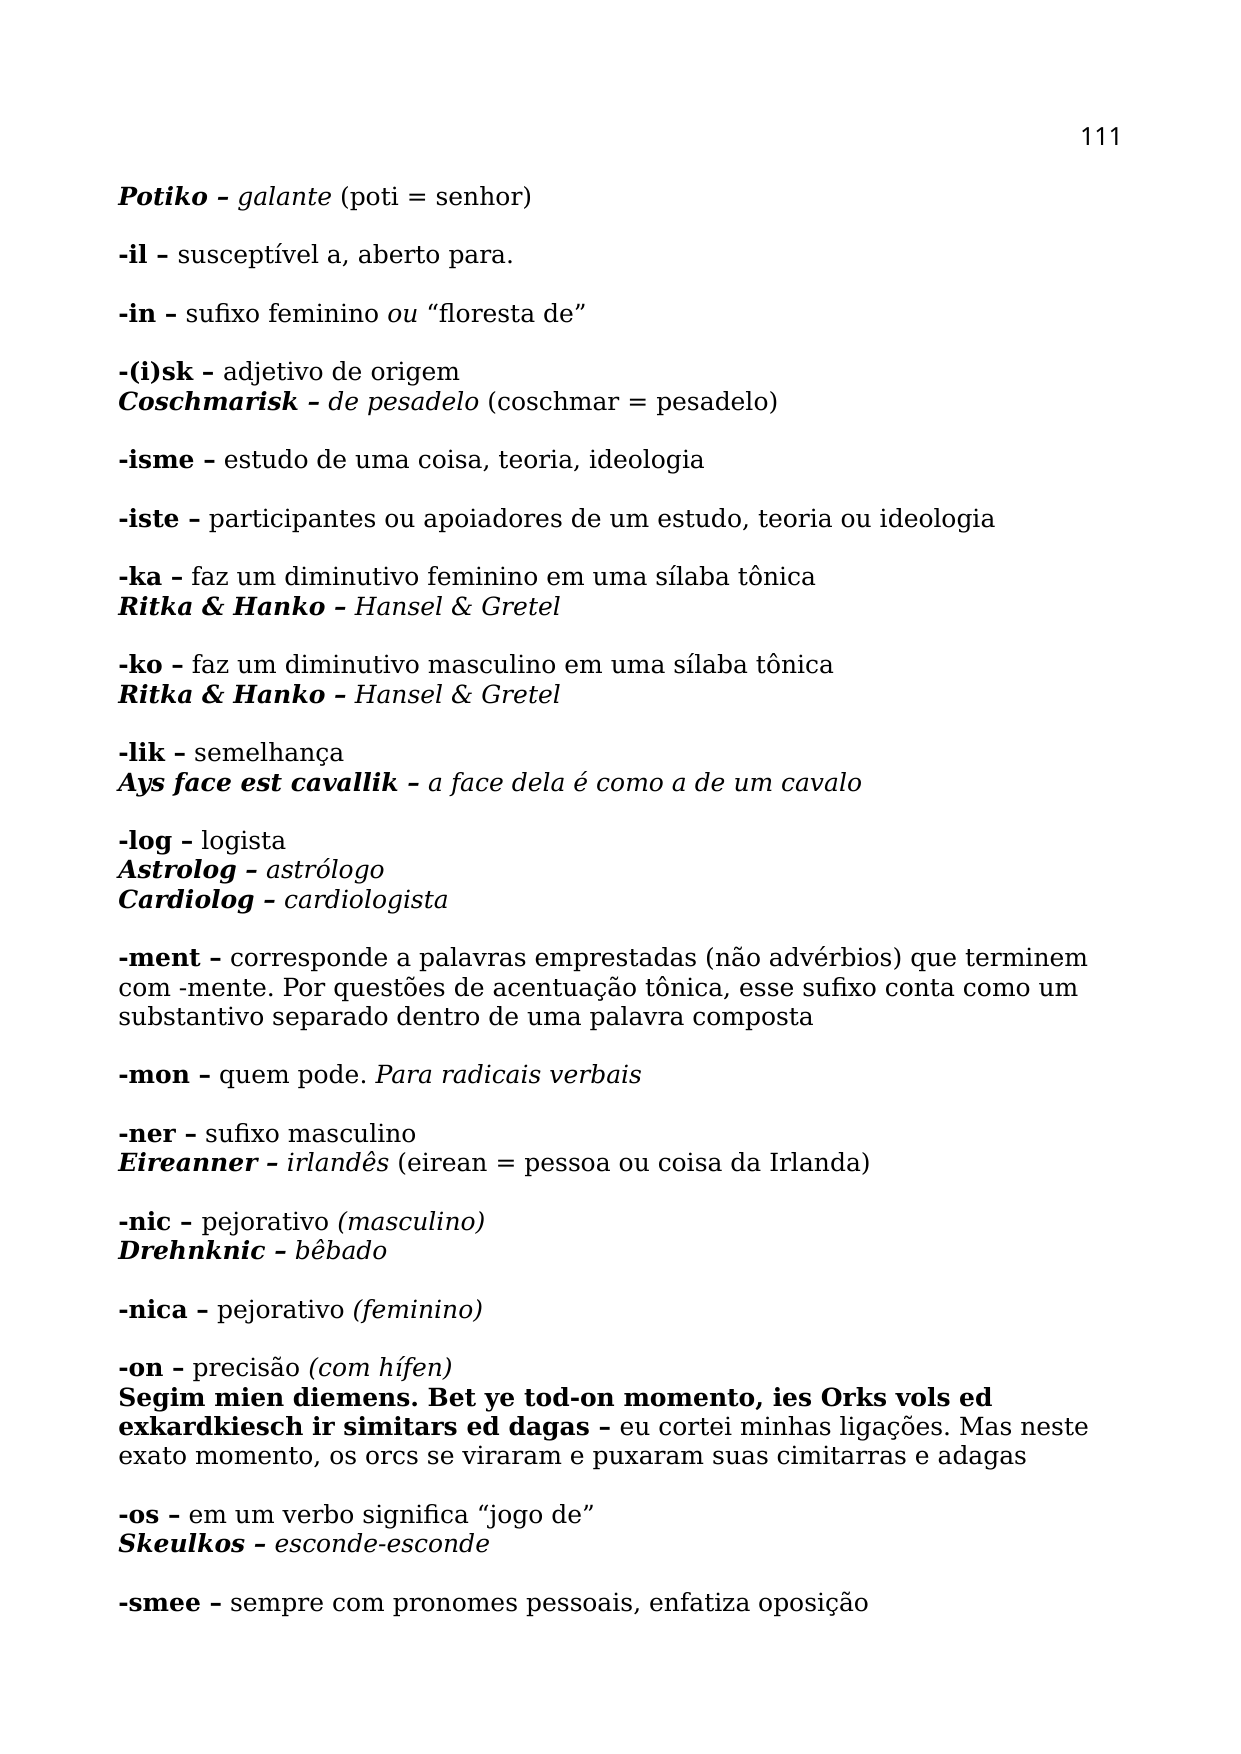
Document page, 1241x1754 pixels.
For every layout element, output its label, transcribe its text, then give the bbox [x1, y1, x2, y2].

text Ritka & Hanko – Hansel & Gretel [118, 592, 1123, 621]
text -in – sufixo feminino ou “floresta de” [118, 299, 1123, 328]
text -nica – pejorativo (feminino) [118, 1294, 1123, 1324]
text Drehnknic – bêbado [118, 1236, 1123, 1265]
text -ka – faz um diminutivo feminino em uma sílaba tônica [118, 562, 1123, 592]
text -iste – participantes ou apoiadores de um estudo, teoria ou ideologia [118, 504, 1123, 533]
text -os – em um verbo significa “jogo de” [118, 1499, 1123, 1529]
text -(i)sk – adjetivo de origem [118, 357, 1123, 387]
text Potiko – galante (poti = senhor) [118, 182, 1123, 211]
text -lik – semelhança [118, 738, 1123, 767]
text -on – precisão (com hífen) [118, 1353, 1123, 1382]
text -log – logista [118, 826, 1123, 855]
text -ner – sufixo masculino [118, 1119, 1123, 1148]
text -smee – sempre com pronomes pessoais, enfatiza oposição [118, 1587, 1123, 1617]
text -mon – quem pode. Para radicais verbais [118, 1060, 1123, 1089]
text Astrolog – astrólogo [118, 855, 1123, 885]
text -ko – faz um diminutivo masculino em uma sílaba tônica [118, 650, 1123, 679]
text -ment – corresponde a palavras emprestadas (não advérbios) que terminem com -mente. Por questões de acentuação tônica, esse sufixo conta como um substantivo separado dentro de uma palavra composta [118, 943, 1123, 1031]
text Ritka & Hanko – Hansel & Gretel [118, 679, 1123, 709]
text Cardiolog – cardiologista [118, 885, 1123, 914]
text -nic – pejorativo (masculino) [118, 1207, 1123, 1236]
text Eireanner – irlandês (eirean = pessoa ou coisa da Irlanda) [118, 1148, 1123, 1177]
text -isme – estudo de uma coisa, teoria, ideologia [118, 445, 1123, 474]
text Segim mien diemens. Bet ye tod-on momento, ies Orks vols ed exkardkiesch ir simitars ed dagas – eu cortei minhas ligações. Mas neste exato momento, os orcs se viraram e puxaram suas cimitarras e adagas [118, 1382, 1123, 1470]
text -il – susceptível a, aberto para. [118, 240, 1123, 269]
text Coschmarisk – de pesadelo (coschmar = pesadelo) [118, 387, 1123, 416]
text Skeulkos – esconde-esconde [118, 1529, 1123, 1558]
text Ays face est cavallik – a face dela é como a de um cavalo [118, 767, 1123, 797]
